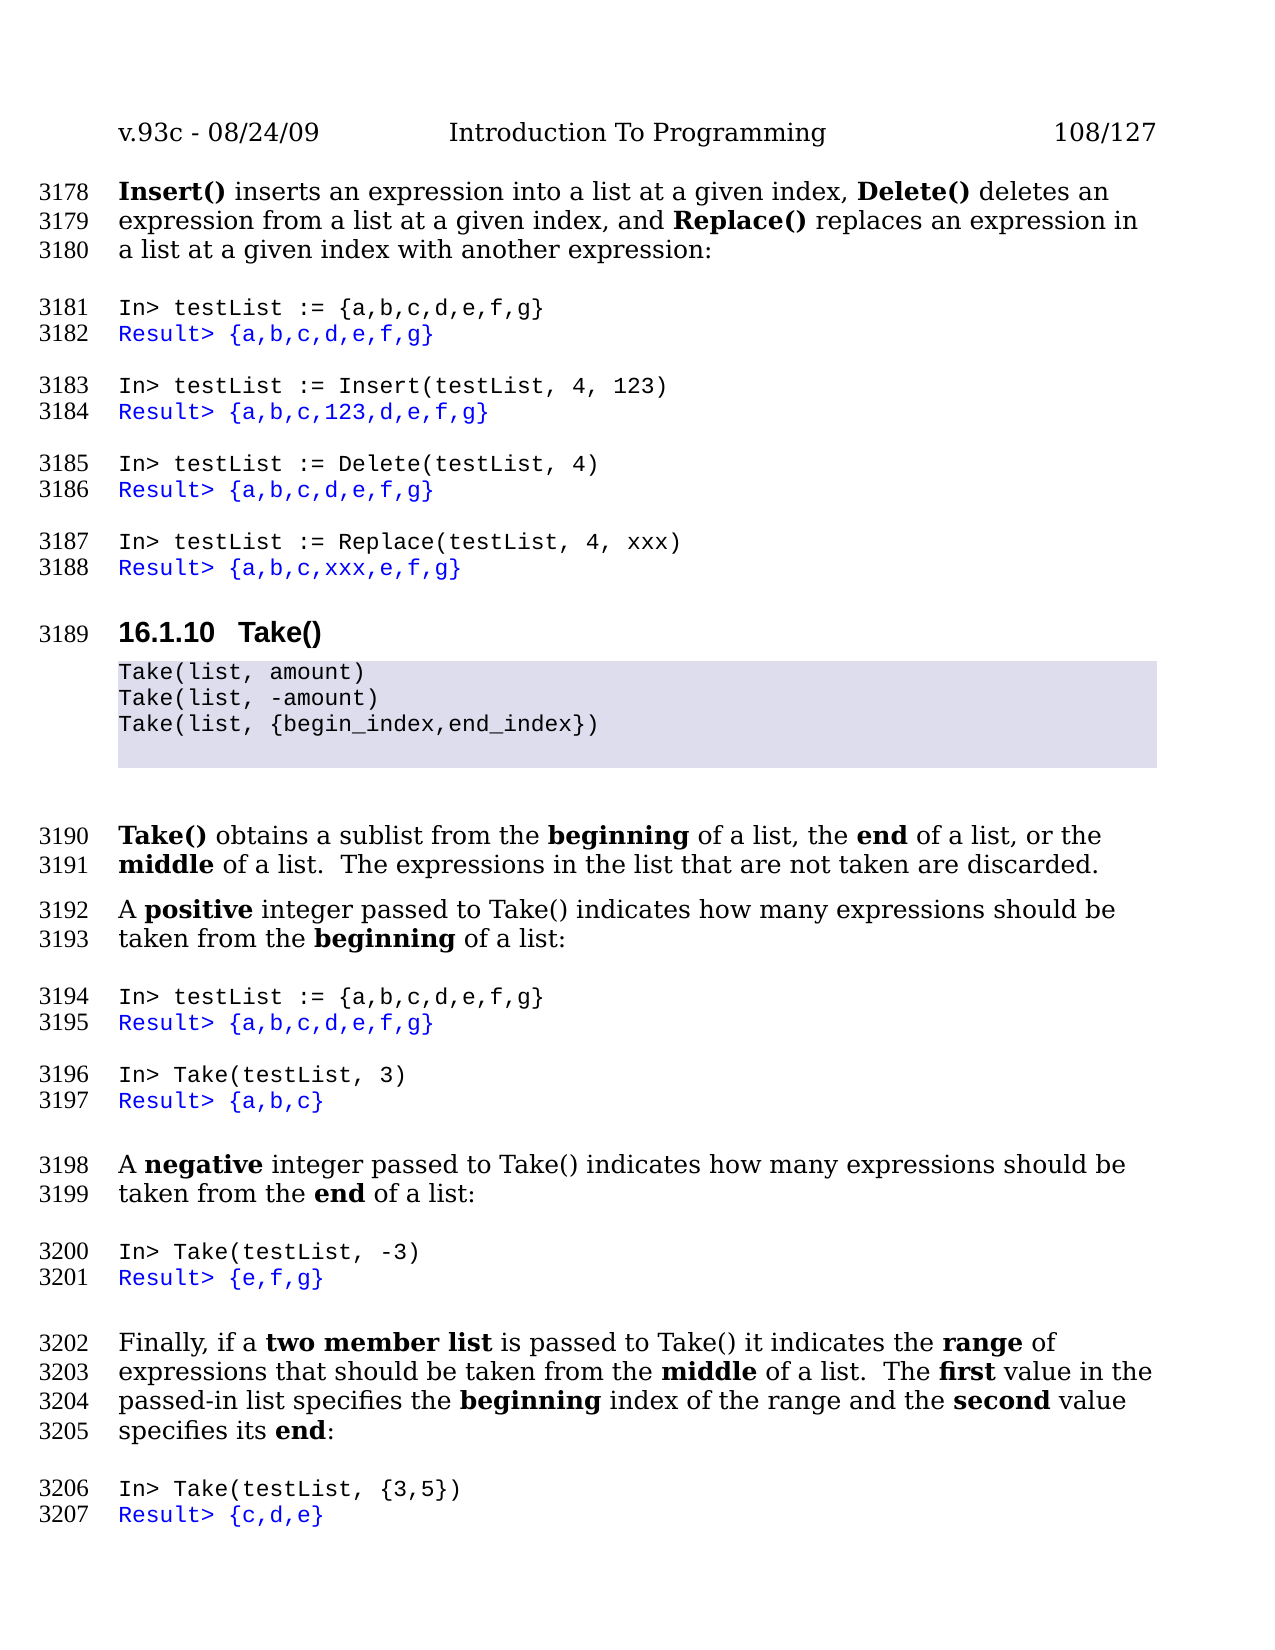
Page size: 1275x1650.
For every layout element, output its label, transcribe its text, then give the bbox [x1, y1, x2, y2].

text Insert() inserts an expression into a list at a given index, Delete() deletes an expression from a list at a given index, and Replace() replaces an expression in a list at a given index with another expression: [118, 177, 1157, 265]
text A negative integer passed to Take() indicates how many expressions should be taken from the end of a list: [118, 1150, 1157, 1209]
text Result> {c,d,e} [118, 1503, 1157, 1529]
text In> Take(testList, -3) [118, 1241, 1157, 1267]
text In> testList := Insert(testList, 4, 123) [118, 374, 1157, 400]
text Finally, if a two member list is passed to Take() it indicates the range of expressions that should be taken from the middle of a list. The first value in the passed-in list specifies the beginning index of the range and the second value specifies its end: [118, 1327, 1157, 1445]
text In> testList := Replace(testList, 4, xxx) [118, 530, 1157, 556]
text Result> {a,b,c,123,d,e,f,g} [118, 400, 1157, 426]
text Result> {a,b,c,d,e,f,g} [118, 323, 1157, 348]
text Result> {a,b,c} [118, 1089, 1157, 1115]
text Take() obtains a sublist from the beginning of a list, the end of a list, or the middle of a list. The expressions in the list that are not taken are discarded. [118, 821, 1157, 880]
text In> testList := {a,b,c,d,e,f,g} [118, 297, 1157, 323]
subtitle Take() [118, 615, 1157, 648]
text Result> {a,b,c,d,e,f,g} [118, 478, 1157, 504]
text In> Take(testList, {3,5}) [118, 1477, 1157, 1503]
text In> Take(testList, 3) [118, 1063, 1157, 1089]
text Result> {a,b,c,d,e,f,g} [118, 1011, 1157, 1037]
table_header Take(list, amount) Take(list, -amount) Take(list, {begin_index,end_index}) [118, 661, 1157, 768]
text Result> {e,f,g} [118, 1267, 1157, 1293]
text In> testList := Delete(testList, 4) [118, 452, 1157, 478]
text A positive integer passed to Take() indicates how many expressions should be taken from the beginning of a list: [118, 895, 1157, 953]
text Result> {a,b,c,xxx,e,f,g} [118, 556, 1157, 582]
text In> testList := {a,b,c,d,e,f,g} [118, 985, 1157, 1011]
